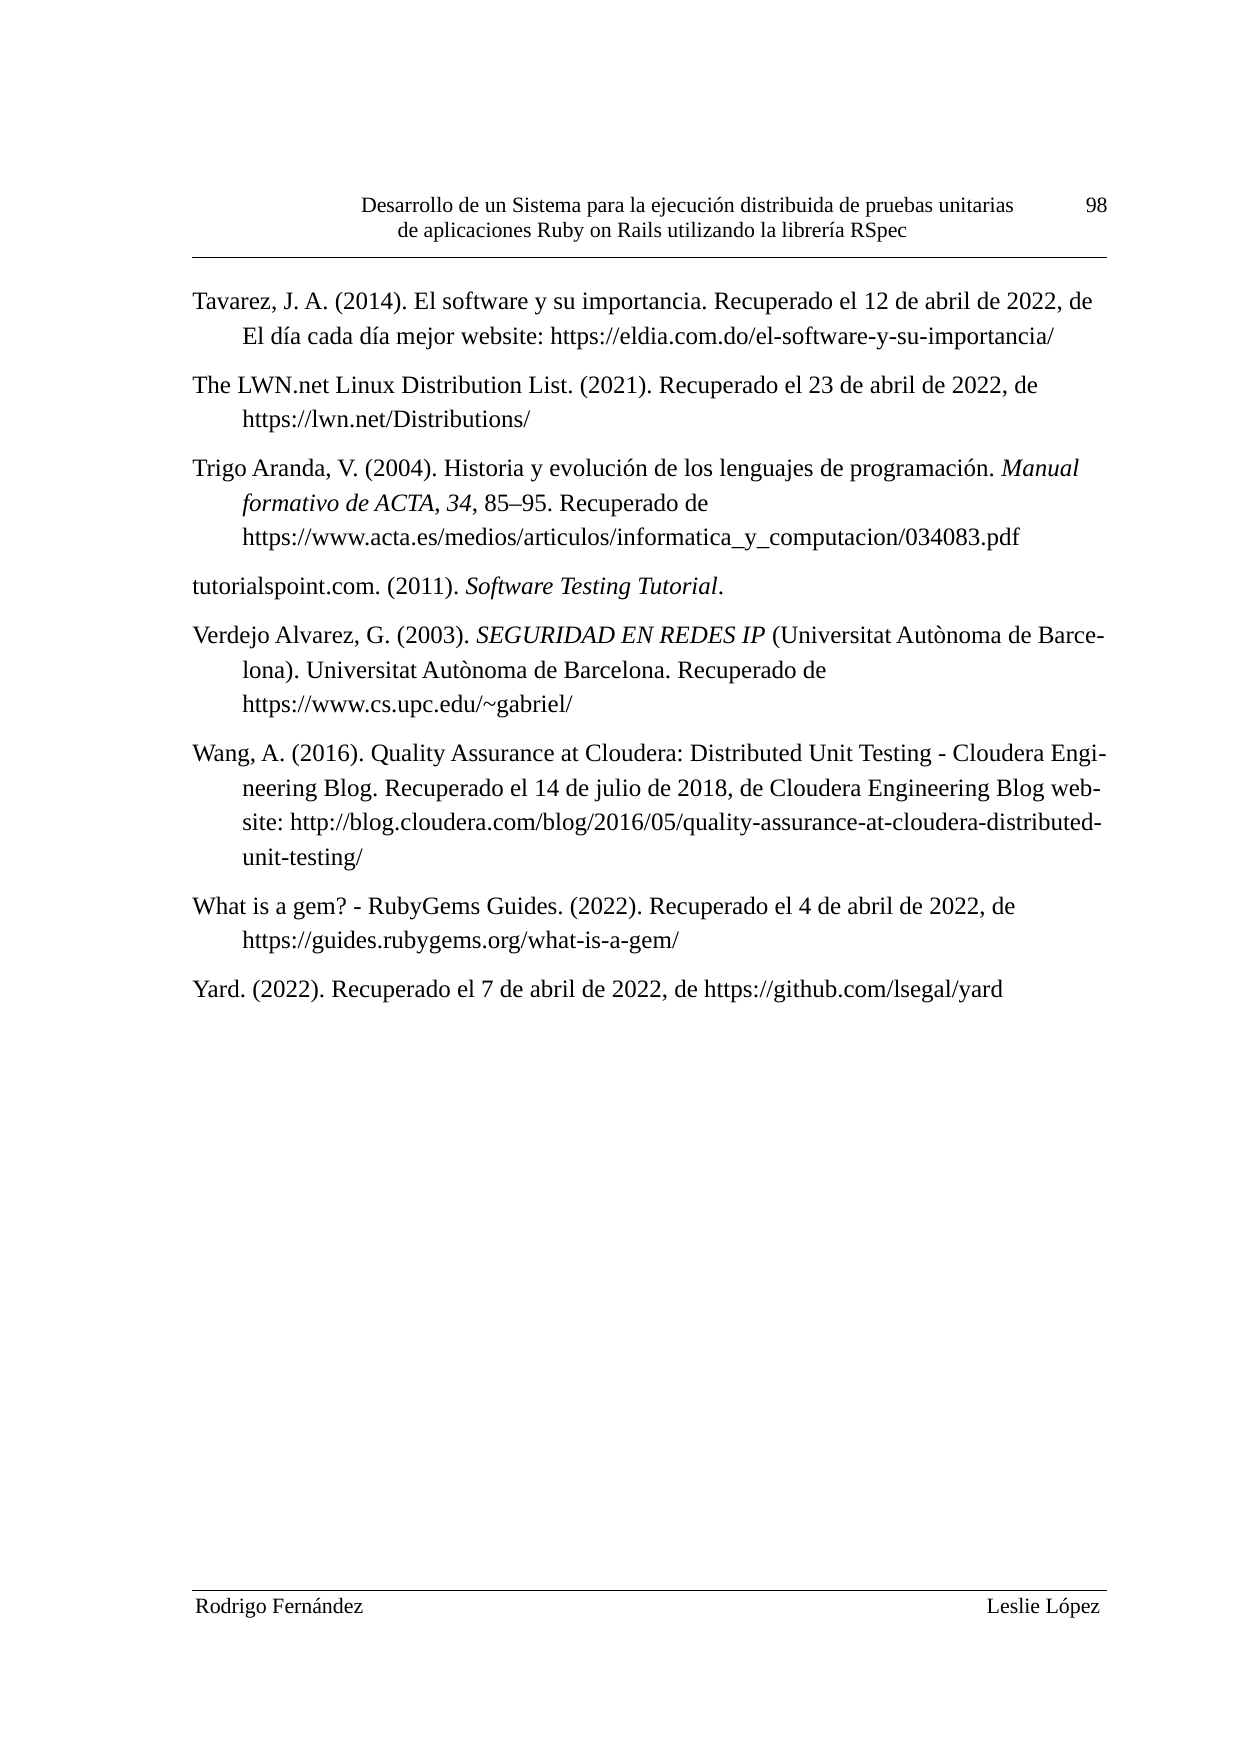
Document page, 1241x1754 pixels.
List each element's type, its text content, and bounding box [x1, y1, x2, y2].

text Trigo Aranda, V. (2004). Historia y evolución de los lenguajes de programación. Manual formativo de ACTA, 34, 85–95. Recuperado de https://www.acta.es/medios/articulos/informatica_y_computacion/034083.pdf [192, 453, 1107, 551]
text Verdejo Alvarez, G. (2003). SEGURIDAD EN REDES IP (Universitat Autònoma de Barce­lona). Universitat Autònoma de Barcelona. Recuperado de https://www.cs.upc.edu/~gabriel/ [192, 621, 1107, 718]
text Tavarez, J. A. (2014). El software y su importancia. Recuperado el 12 de abril de 2022, de El día cada día mejor website: https://eldia.com.do/el-software-y-su-importancia/ [192, 286, 1107, 349]
text The LWN.net Linux Distribution List. (2021). Recuperado el 23 de abril de 2022, de https://lwn.net/Distributions/ [192, 370, 1107, 433]
text Yard. (2022). Recuperado el 7 de abril de 2022, de https://github.com/lsegal/yard [192, 974, 1107, 1003]
text Wang, A. (2016). Quality Assurance at Cloudera: Distributed Unit Testing - Cloudera Engi­neering Blog. Recuperado el 14 de julio de 2018, de Cloudera Engineering Blog web­site: http://blog.cloudera.com/blog/2016/05/quality-assurance-at-cloudera-distributed-unit-testing/ [192, 738, 1107, 871]
text What is a gem? - RubyGems Guides. (2022). Recuperado el 4 de abril de 2022, de https://guides.rubygems.org/what-is-a-gem/ [192, 891, 1107, 954]
text tutorialspoint.com. (2011). Software Testing Tutorial. [192, 571, 1107, 600]
